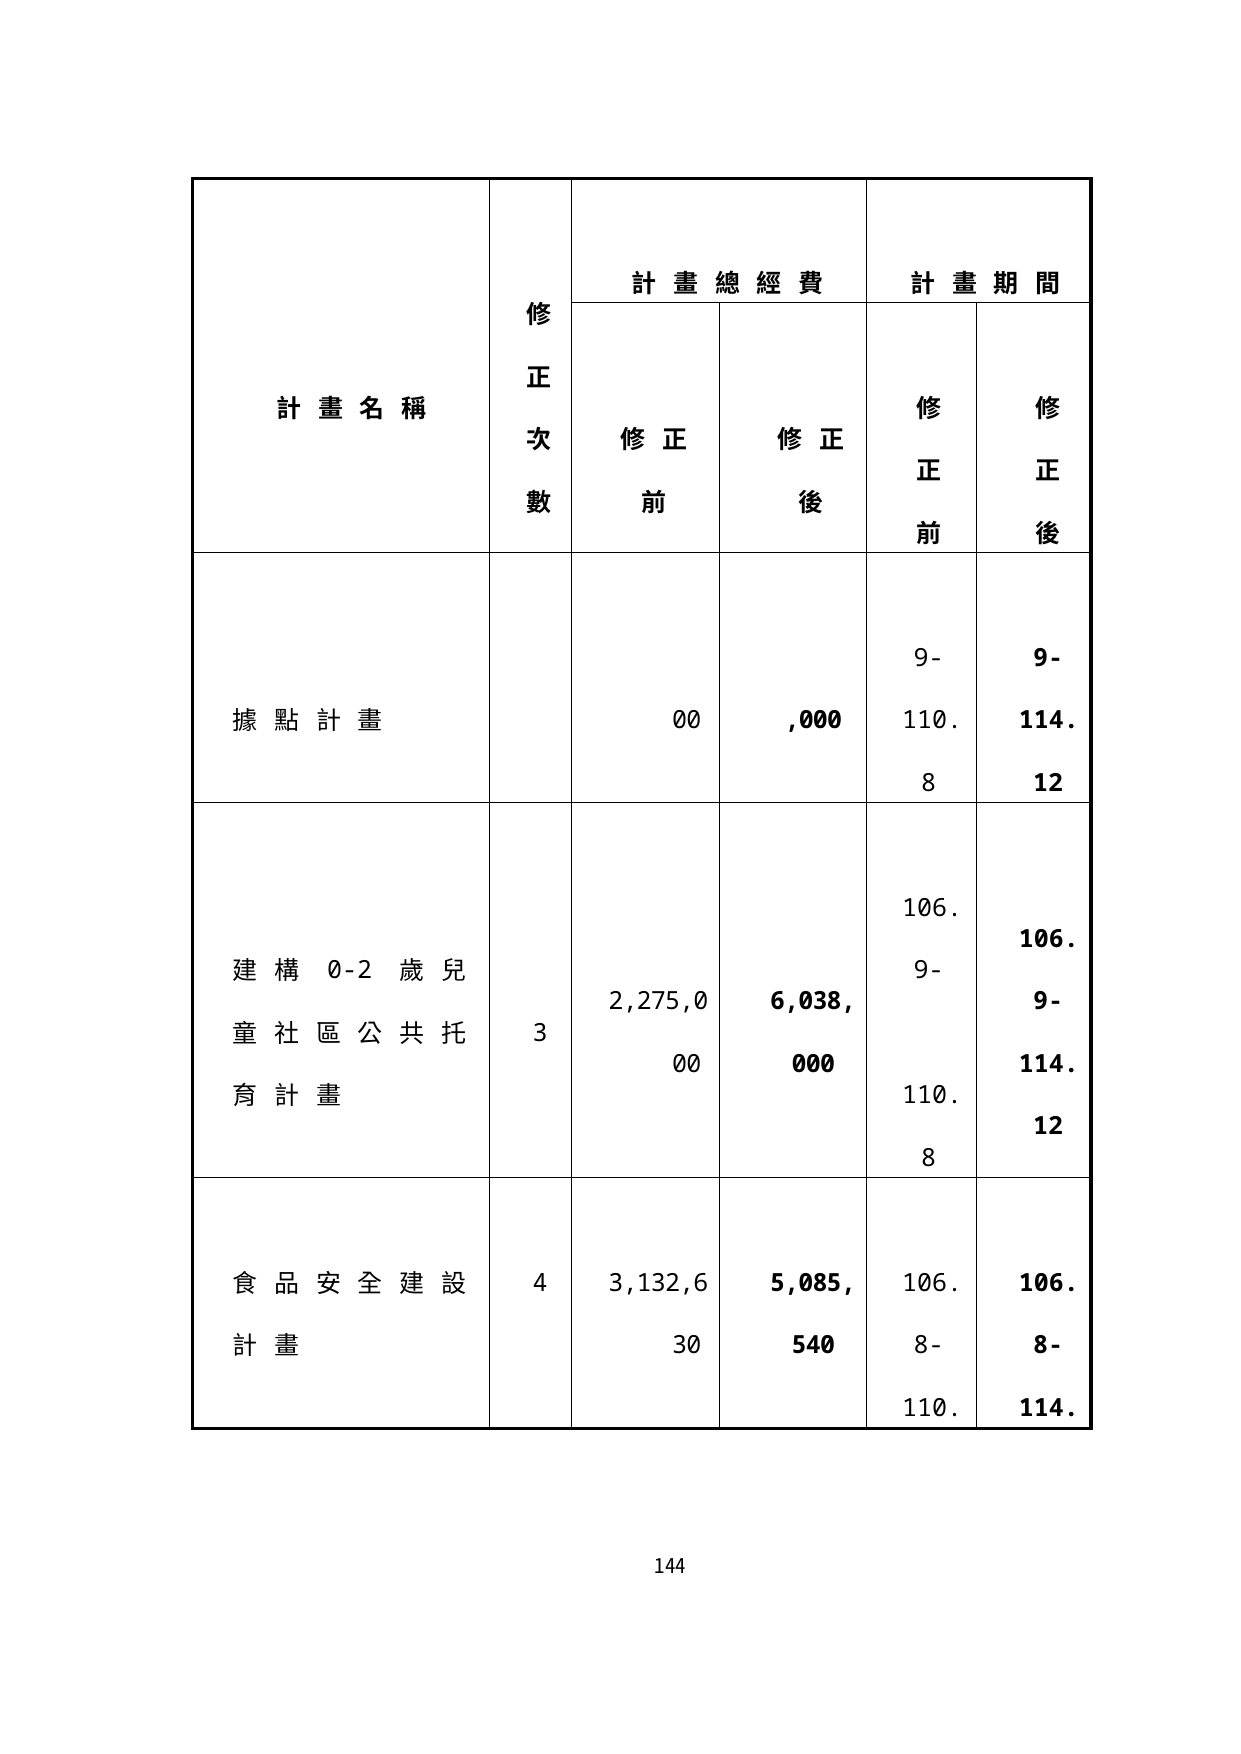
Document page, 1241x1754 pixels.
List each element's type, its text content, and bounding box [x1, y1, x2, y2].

table_header 計畫期間 [867, 180, 1089, 302]
table_cell 2,275,000 [572, 803, 719, 1177]
table_cell 5,085,540 [720, 1178, 866, 1427]
table_cell 3,132,630 [572, 1178, 719, 1427]
table_cell 據點計畫 [194, 553, 489, 802]
table_cell 4 [490, 1178, 571, 1427]
table_cell 修正後 [720, 303, 866, 552]
table_cell 食品安全建設計畫 [194, 1178, 489, 1427]
table_cell 3 [490, 803, 571, 1177]
table_cell 106.8- 114. [977, 1178, 1089, 1427]
table_cell 106.9- 114.12 [977, 803, 1089, 1177]
table_cell ,000 [720, 553, 866, 802]
table_cell 00 [572, 553, 719, 802]
table_cell 106.9- 110.8 [867, 803, 976, 1177]
table_cell 6,038,000 [720, 803, 866, 1177]
table_cell 修正前 [572, 303, 719, 552]
table_cell 9- 114.12 [977, 553, 1089, 802]
table_cell 修正前 [867, 303, 976, 552]
table_header 計畫總經費 [572, 180, 866, 302]
table_cell [490, 553, 571, 802]
table_header 修正次數 [490, 180, 571, 552]
table_cell 建構0-2歲兒童社區公共托育計畫 [194, 803, 489, 1177]
table_cell 106.8- 110. [867, 1178, 976, 1427]
table_cell 9- 110.8 [867, 553, 976, 802]
table_header 計畫名稱 [194, 180, 489, 552]
table_cell 修正後 [977, 303, 1089, 552]
